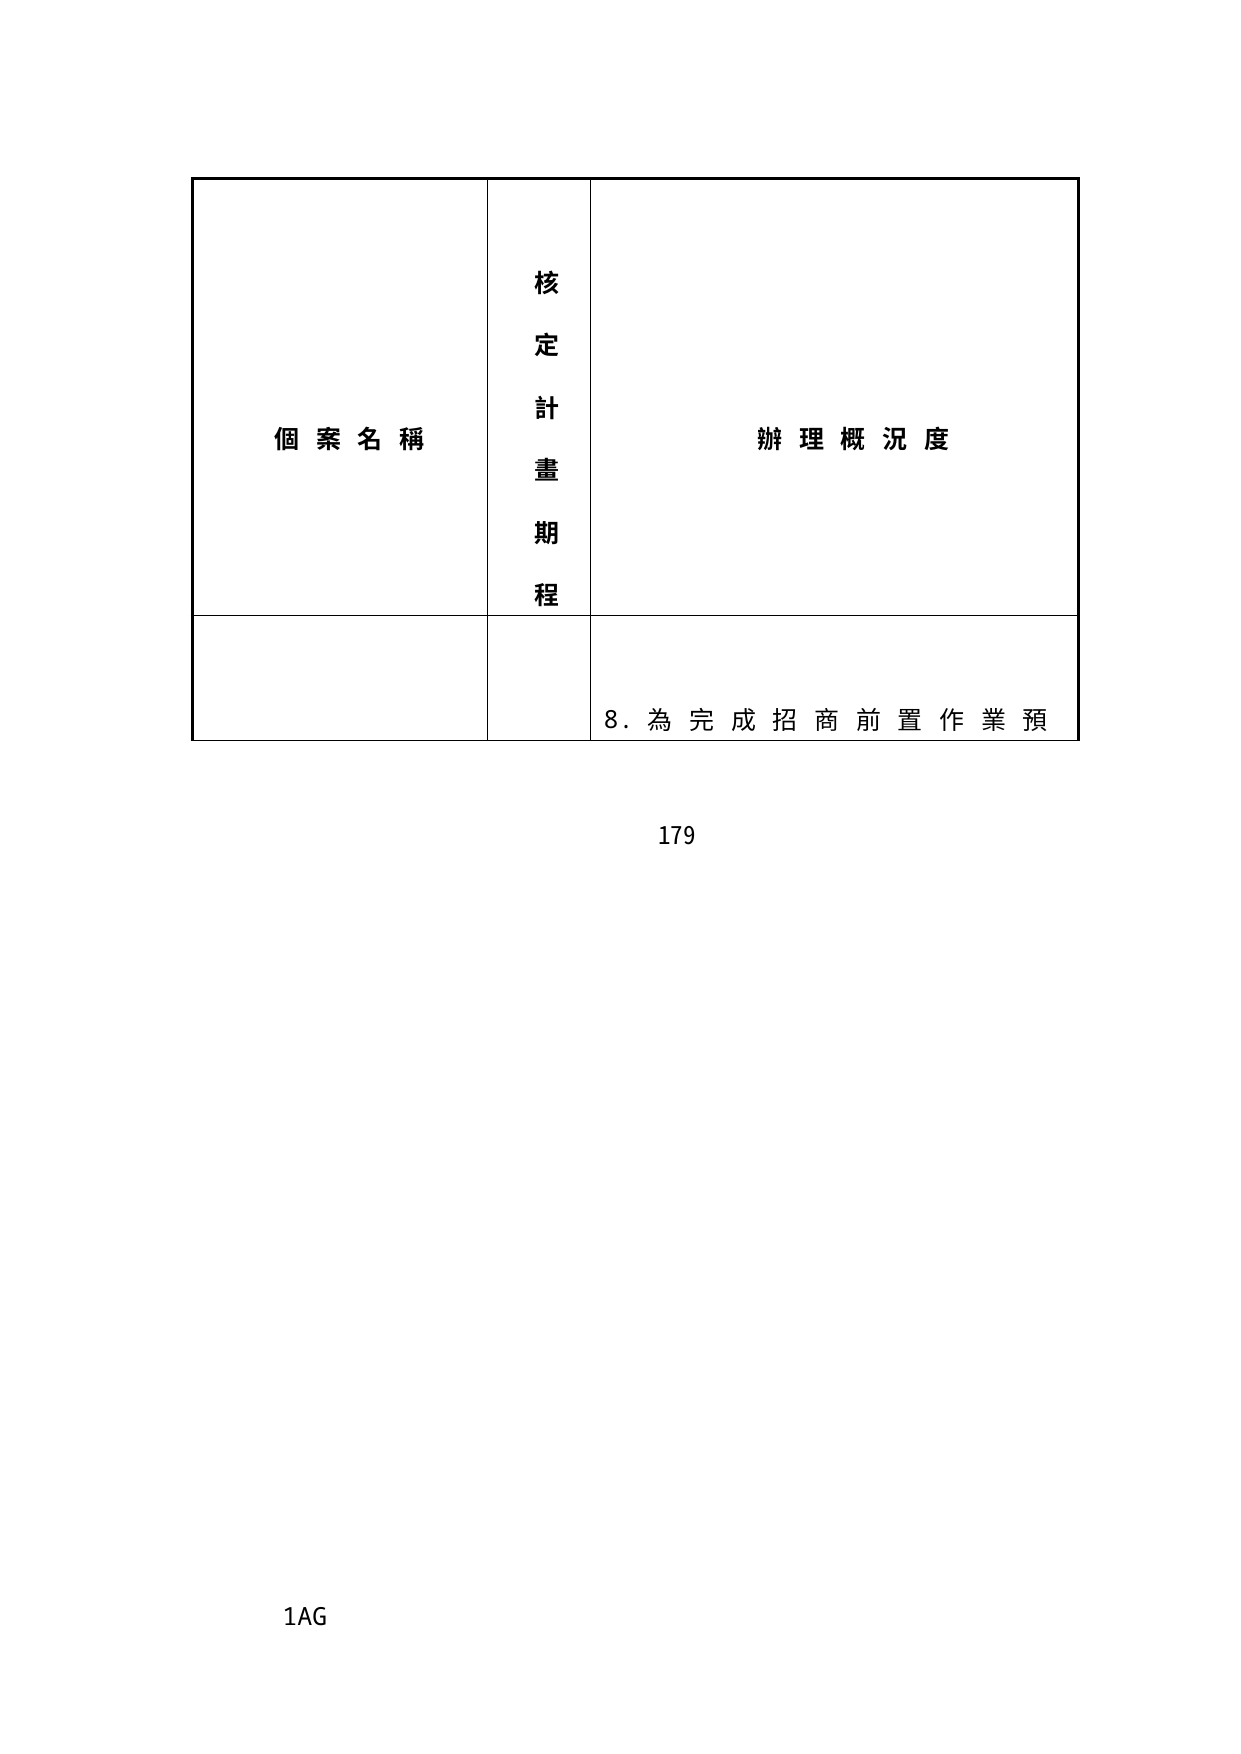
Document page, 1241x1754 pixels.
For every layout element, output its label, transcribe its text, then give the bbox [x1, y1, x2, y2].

table_header 核定計畫期程 [488, 180, 590, 615]
table_cell [194, 616, 487, 740]
table_cell 8.為完成招商前置作業預 [591, 616, 1077, 740]
table_cell [488, 616, 590, 740]
table_header 個案名稱 [194, 180, 487, 615]
table_header 辦理概況度 [591, 180, 1077, 615]
